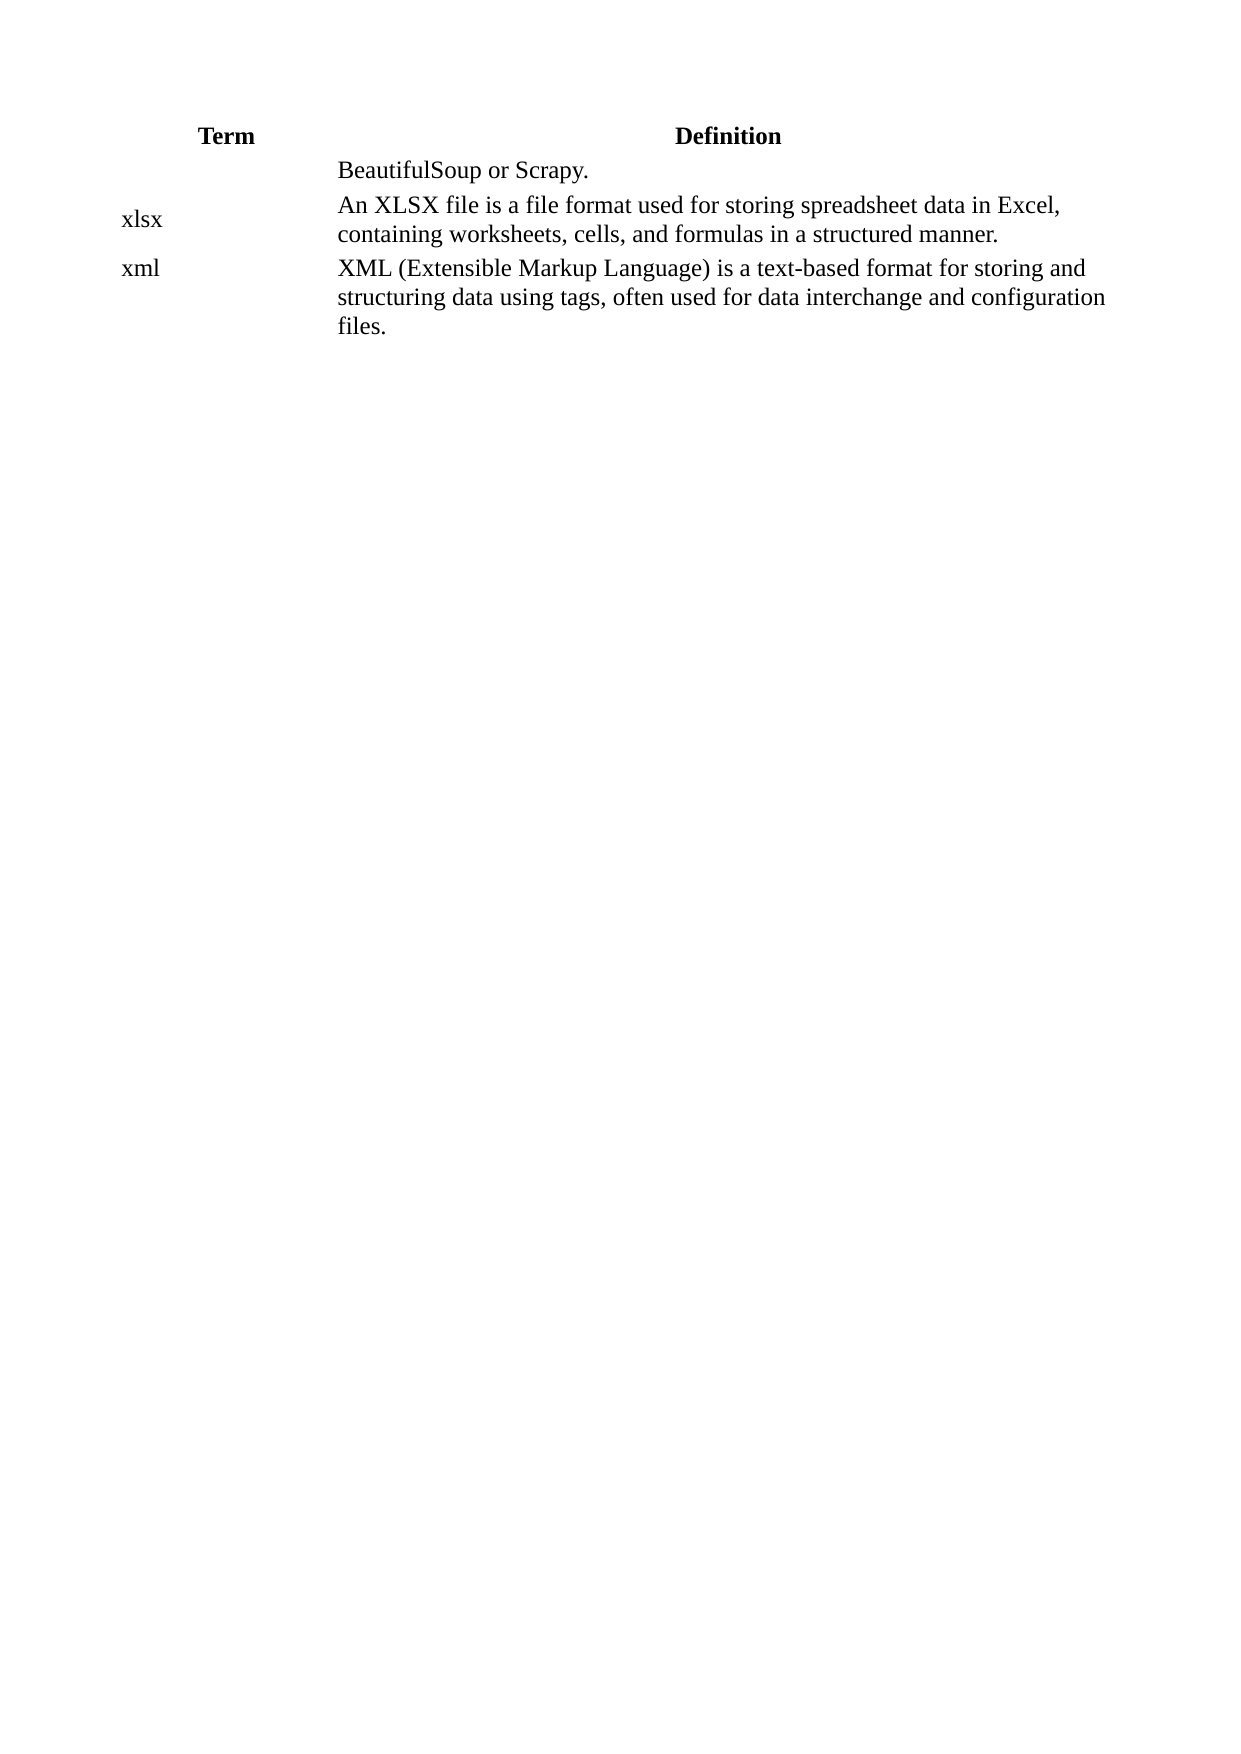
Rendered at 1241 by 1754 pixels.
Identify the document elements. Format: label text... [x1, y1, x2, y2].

table_cell [118, 153, 334, 187]
table_cell XML (Extensible Markup Language) is a text-based format for storing and structuring data using tags, often used for data interchange and configuration files. [334, 251, 1122, 343]
table_header Definition [334, 118, 1122, 153]
table_cell xml [118, 251, 334, 343]
table_cell BeautifulSoup or Scrapy. [334, 153, 1122, 187]
table_cell An XLSX file is a file format used for storing spreadsheet data in Excel, containing worksheets, cells, and formulas in a structured manner. [334, 187, 1122, 251]
table_header Term [118, 118, 334, 153]
table_cell xlsx [118, 187, 334, 251]
